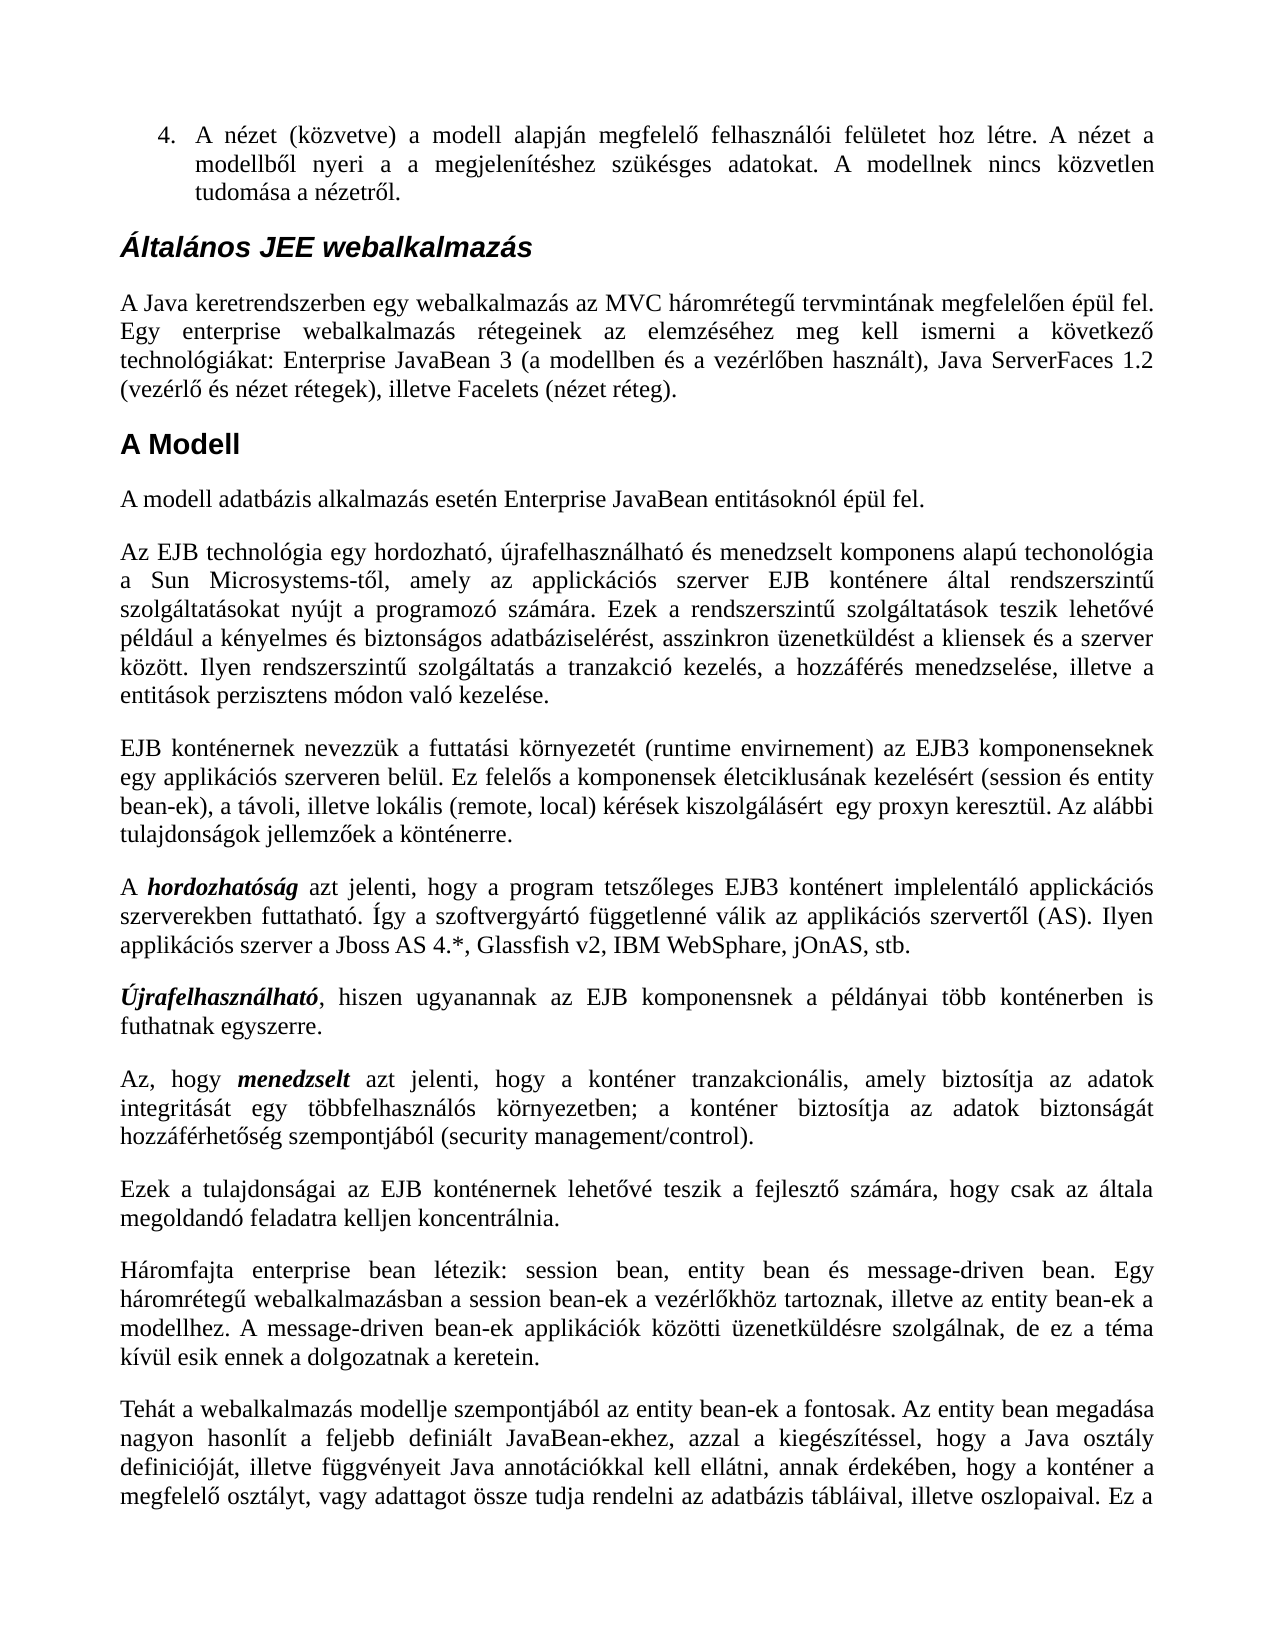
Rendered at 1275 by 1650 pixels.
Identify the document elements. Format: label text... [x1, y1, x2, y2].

text Ezek a tulajdonságai az EJB konténernek lehetővé teszik a fejlesztő számára, hogy csak az általa megoldandó feladatra kelljen koncentrálnia. [120, 1174, 1155, 1232]
text Az, hogy menedzselt azt jelenti, hogy a konténer tranzakcionális, amely biztosítja az adatok integritását egy többfelhasználós környezetben; a konténer biztosítja az adatok biztonságát hozzáférhetőség szempontjából (security management/control). [120, 1064, 1155, 1150]
subtitle Általános JEE webalkalmazás [120, 230, 1155, 264]
text Újrafelhasználható, hiszen ugyanannak az EJB komponensnek a példányai több konténerben is futhatnak egyszerre. [120, 982, 1155, 1040]
list A nézet (közvetve) a modell alapján megfelelő felhasználói felületet hoz létre. A nézet a modellből nyeri a a megjelenítéshez szükésges adatokat. A modellnek nincs közvetlen tudomása a nézetről. [157, 120, 1155, 206]
text EJB konténernek nevezzük a futtatási környezetét (runtime envirnement) az EJB3 komponenseknek egy applikációs szerveren belül. Ez felelős a komponensek életciklusának kezelésért (session és entity bean-ek), a távoli, illetve lokális (remote, local) kérések kiszolgálásért egy proxyn keresztül. Az alábbi tulajdonságok jellemzőek a könténerre. [120, 733, 1155, 848]
text A hordozhatóság azt jelenti, hogy a program tetszőleges EJB3 konténert implelentáló applickációs szerverekben futtatható. Így a szoftvergyártó függetlenné válik az applikációs szervertől (AS). Ilyen applikációs szerver a Jboss AS 4.*, Glassfish v2, IBM WebSphare, jOnAS, stb. [120, 872, 1155, 958]
text A modell adatbázis alkalmazás esetén Enterprise JavaBean entitásoknól épül fel. [120, 484, 1155, 513]
text Tehát a webalkalmazás modellje szempontjából az entity bean-ek a fontosak. Az entity bean megadása nagyon hasonlít a feljebb definiált JavaBean-ekhez, azzal a kiegészítéssel, hogy a Java osztály definicióját, illetve függvényeit Java annotációkkal kell ellátni, annak érdekében, hogy a konténer a megfelelő osztályt, vagy adattagot össze tudja rendelni az adatbázis tábláival, illetve oszlopaival. Ez a [120, 1394, 1155, 1509]
subtitle A Modell [120, 427, 1155, 460]
text Az EJB technológia egy hordozható, újrafelhasználható és menedzselt komponens alapú techonológia a Sun Microsystems-től, amely az applickációs szerver EJB konténere által rendszerszintű szolgáltatásokat nyújt a programozó számára. Ezek a rendszerszintű szolgáltatások teszik lehetővé például a kényelmes és biztonságos adatbáziselérést, asszinkron üzenetküldést a kliensek és a szerver között. Ilyen rendszerszintű szolgáltatás a tranzakció kezelés, a hozzáférés menedzselése, illetve a entitások perzisztens módon való kezelése. [120, 537, 1155, 709]
text Háromfajta enterprise bean létezik: session bean, entity bean és message-driven bean. Egy háromrétegű webalkalmazásban a session bean-ek a vezérlőkhöz tartoznak, illetve az entity bean-ek a modellhez. A message-driven bean-ek applikációk közötti üzenetküldésre szolgálnak, de ez a téma kívül esik ennek a dolgozatnak a keretein. [120, 1256, 1155, 1371]
text A Java keretrendszerben egy webalkalmazás az MVC háromrétegű tervmintának megfelelően épül fel. Egy enterprise webalkalmazás rétegeinek az elemzéséhez meg kell ismerni a következő technológiákat: Enterprise JavaBean 3 (a modellben és a vezérlőben használt), Java ServerFaces 1.2 (vezérlő és nézet rétegek), illetve Facelets (nézet réteg). [120, 288, 1155, 403]
